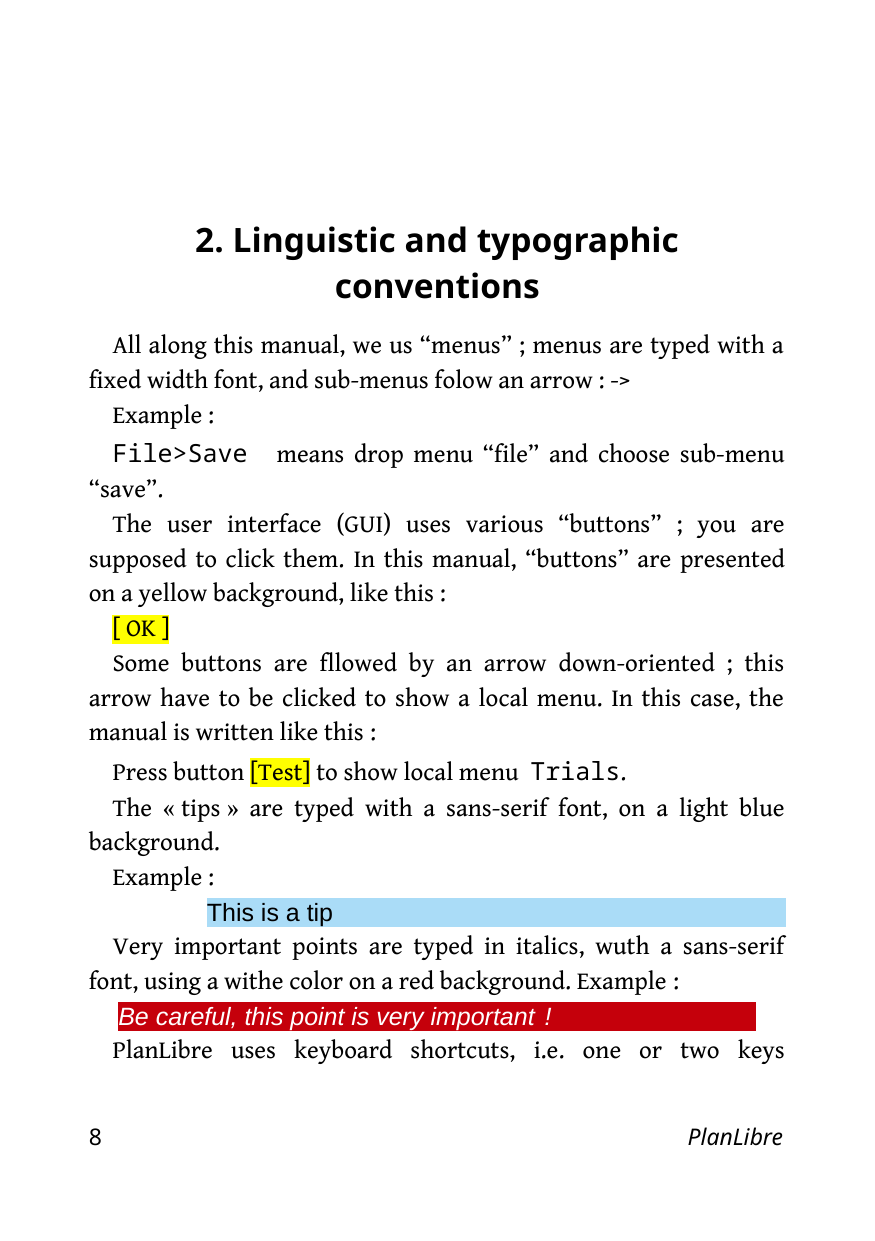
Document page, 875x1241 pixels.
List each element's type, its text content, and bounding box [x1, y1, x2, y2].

text The user interface (GUI) uses various “buttons” ; you are supposed to click them. In this manual, “buttons” are presented on a yellow background, like this : [88, 511, 786, 609]
text PlanLibre uses keyboard shortcuts, i.e. one or two keys [88, 1037, 786, 1066]
text Example : [88, 864, 786, 893]
text Press button [Test] to show local menu Trials. [88, 753, 786, 787]
text Example : [88, 401, 786, 430]
subtitle 2. Linguistic and typographic conventions [88, 217, 786, 308]
text The « tips » are typed with a sans-serif font, on a light blue background. [88, 794, 786, 858]
text Be careful, this point is very important ! [118, 1002, 756, 1031]
text File>Save means drop menu “file” and choose sub-menu “save”. [88, 436, 786, 505]
text Some buttons are fllowed by an arrow down-oriented ; this arrow have to be clicked to show a local menu. In this case, the manual is written like this : [88, 649, 786, 748]
text Very important points are typed in italics, wuth a sans-serif font, using a withe color on a red background. Example : [88, 933, 786, 996]
text This is a tip [207, 898, 786, 927]
text [ OK ] [88, 615, 786, 644]
text All along this manual, we us “menus” ; menus are typed with a fixed width font, and sub-menus folow an arrow : -> [88, 332, 786, 396]
